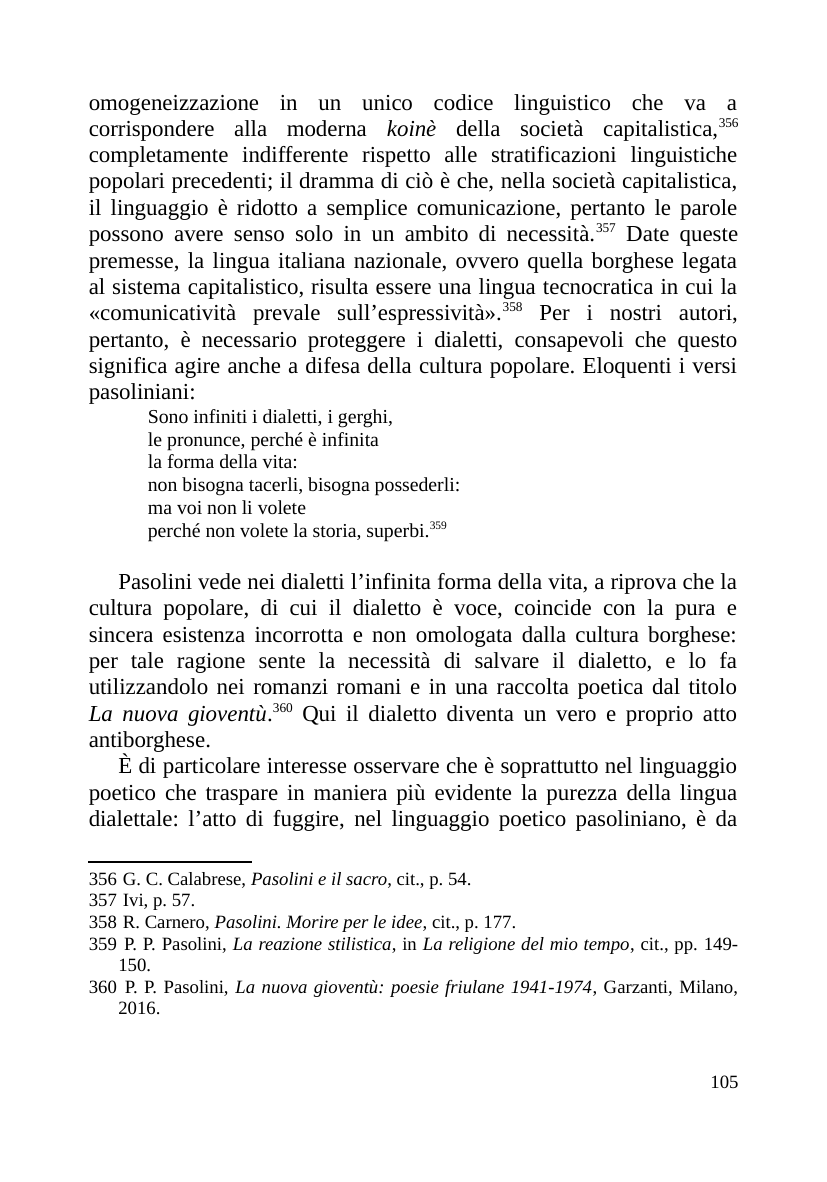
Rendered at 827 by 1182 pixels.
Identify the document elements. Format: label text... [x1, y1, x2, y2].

text P. P. Pasolini, La nuova gioventù: poesie friulane 1941-1974, Garzanti, Milano, 2016. [88, 976, 738, 1019]
text non bisogna tacerli, bisogna possederli: [148, 473, 679, 496]
text ma voi non li volete [148, 496, 679, 519]
text omogeneizzazione in un unico codice linguistico che va a corrispondere alla moderna koinè della società capitalistica, completamente indifferente rispetto alle stratificazioni linguistiche popolari precedenti; il dramma di ciò è che, nella società capitalistica, il linguaggio è ridotto a semplice comunicazione, pertanto le parole possono avere senso solo in un ambito di necessità. Date queste premesse, la lingua italiana nazionale, ovvero quella borghese legata al sistema capitalistico, risulta essere una lingua tecnocratica in cui la «comunicatività prevale sull’espressività». Per i nostri autori, pertanto, è necessario proteggere i dialetti, consapevoli che questo significa agire anche a difesa della cultura popolare. Eloquenti i versi pasoliniani: [88, 88, 738, 405]
text le pronunce, perché è infinita [148, 428, 679, 450]
text R. Carnero, Pasolini. Morire per le idee, cit., p. 177. [88, 911, 738, 932]
text P. P. Pasolini, La reazione stilistica, in La religione del mio tempo, cit., pp. 149-150. [88, 932, 738, 976]
text la forma della vita: [148, 450, 679, 473]
text Pasolini vede nei dialetti l’infinita forma della vita, a riprova che la cultura popolare, di cui il dialetto è voce, coincide con la pura e sincera esistenza incorrotta e non omologata dalla cultura borghese: per tale ragione sente la necessità di salvare il dialetto, e lo fa utilizzandolo nei romanzi romani e in una raccolta poetica dal titolo La nuova gioventù. Qui il dialetto diventa un vero e proprio atto antiborghese. [88, 568, 738, 752]
text È di particolare interesse osservare che è soprattutto nel linguaggio poetico che traspare in maniera più evidente la purezza della lingua dialettale: l’atto di fuggire, nel linguaggio poetico pasoliniano, è da [88, 752, 738, 832]
text Ivi, p. 57. [88, 889, 738, 911]
text Sono infiniti i dialetti, i gerghi, [148, 405, 679, 428]
text perché non volete la storia, superbi. [148, 519, 679, 542]
text G. C. Calabrese, Pasolini e il sacro, cit., p. 54. [88, 868, 738, 889]
